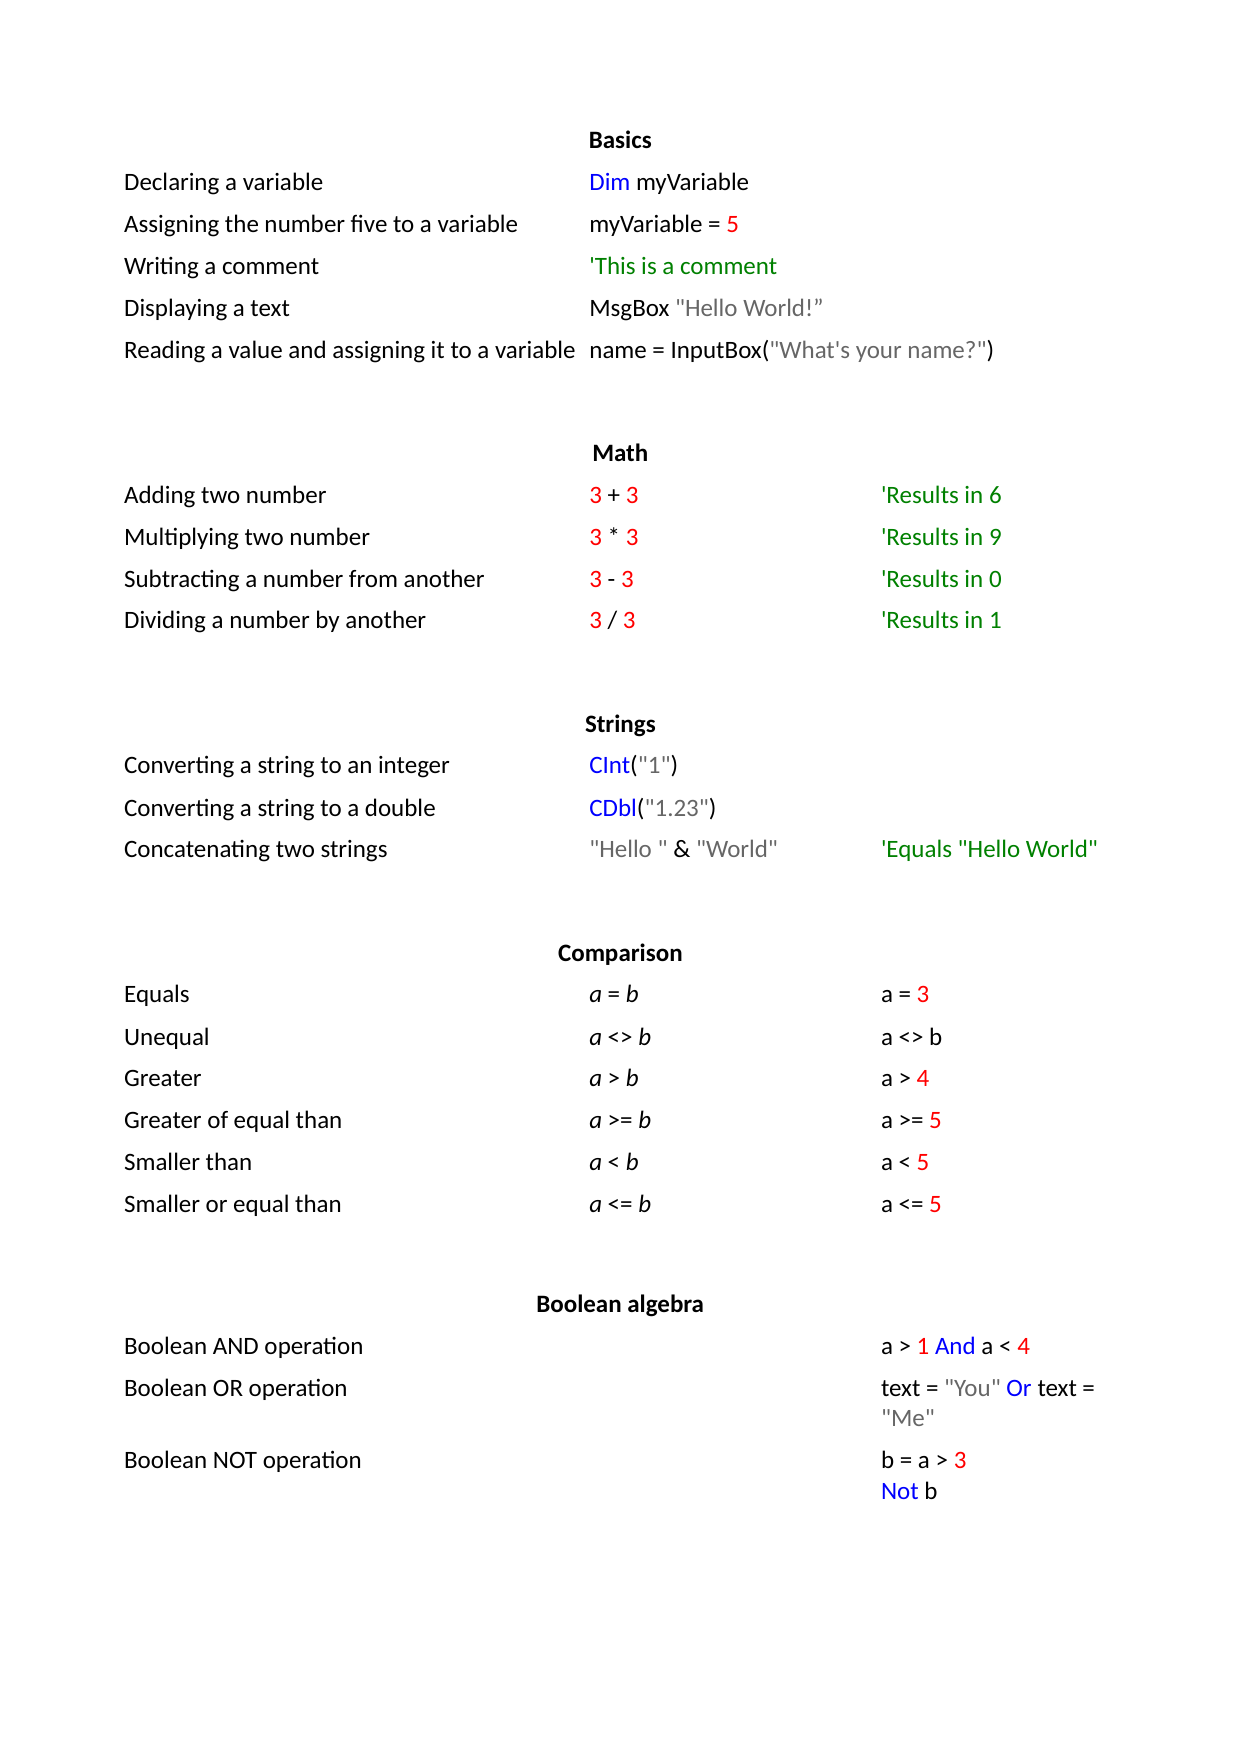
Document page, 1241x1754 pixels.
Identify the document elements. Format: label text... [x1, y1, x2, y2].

table_cell text = "You" Or text = "Me" [875, 1366, 1122, 1439]
table_cell Dim myVariable [583, 160, 1122, 202]
table_cell Writing a comment [118, 244, 583, 286]
table_cell Equals [118, 973, 583, 1015]
table_cell a <> b [875, 1015, 1122, 1057]
table_cell Reading a value and assigning it to a variable [118, 328, 583, 370]
table_cell a > 4 [875, 1057, 1122, 1099]
table_cell a >= 5 [875, 1099, 1122, 1141]
table_header Boolean algebra [118, 1282, 1122, 1324]
table_cell myVariable = 5 [583, 202, 1122, 244]
table_cell 'Results in 9 [875, 515, 1122, 557]
table_cell "Hello " & "World" [583, 828, 875, 870]
table_cell Assigning the number five to a variable [118, 202, 583, 244]
table_cell Boolean AND operation [118, 1324, 583, 1366]
table_cell Multiplying two number [118, 515, 583, 557]
table_header Comparison [118, 931, 1122, 973]
table_cell 'Results in 1 [875, 599, 1122, 641]
table_cell a < 5 [875, 1141, 1122, 1183]
table_cell Boolean OR operation [118, 1366, 583, 1439]
table_cell Subtracting a number from another [118, 557, 583, 599]
table_cell Displaying a text [118, 286, 583, 328]
table_cell Converting a string to a double [118, 786, 583, 828]
table_cell [875, 744, 1122, 786]
table_cell Concatenating two strings [118, 828, 583, 870]
table_cell Unequal [118, 1015, 583, 1057]
table_cell 'Results in 6 [875, 473, 1122, 515]
table_cell Boolean NOT operation [118, 1439, 583, 1511]
table_cell Smaller than [118, 1141, 583, 1183]
table_cell Greater of equal than [118, 1099, 583, 1141]
table_cell 'Equals "Hello World" [875, 828, 1122, 870]
table_cell [583, 1366, 875, 1439]
table_cell a < b [583, 1141, 875, 1183]
table_cell [583, 1324, 875, 1366]
table_cell [875, 786, 1122, 828]
table_header Math [118, 431, 1122, 473]
table_cell Dividing a number by another [118, 599, 583, 641]
table_cell CInt("1") [583, 744, 875, 786]
table_cell MsgBox "Hello World!” [583, 286, 1122, 328]
table_header Strings [118, 702, 1122, 744]
table_cell 'Results in 0 [875, 557, 1122, 599]
table_cell a = b [583, 973, 875, 1015]
table_cell a > b [583, 1057, 875, 1099]
table_cell Greater [118, 1057, 583, 1099]
table_cell Declaring a variable [118, 160, 583, 202]
table_cell 3 - 3 [583, 557, 875, 599]
table_cell a <= 5 [875, 1183, 1122, 1225]
table_cell [583, 1439, 875, 1511]
table_cell Converting a string to an integer [118, 744, 583, 786]
table_header Basics [118, 118, 1122, 160]
table_cell 'This is a comment [583, 244, 1122, 286]
table_cell 3 / 3 [583, 599, 875, 641]
table_cell 3 * 3 [583, 515, 875, 557]
table_cell a <= b [583, 1183, 875, 1225]
table_cell a > 1 And a < 4 [875, 1324, 1122, 1366]
table_cell CDbl("1.23") [583, 786, 875, 828]
table_cell b = a > 3 Not b [875, 1439, 1122, 1511]
table_cell Smaller or equal than [118, 1183, 583, 1225]
table_cell name = InputBox("What's your name?") [583, 328, 1122, 370]
table_cell a <> b [583, 1015, 875, 1057]
table_cell a >= b [583, 1099, 875, 1141]
table_cell Adding two number [118, 473, 583, 515]
table_cell a = 3 [875, 973, 1122, 1015]
table_cell 3 + 3 [583, 473, 875, 515]
